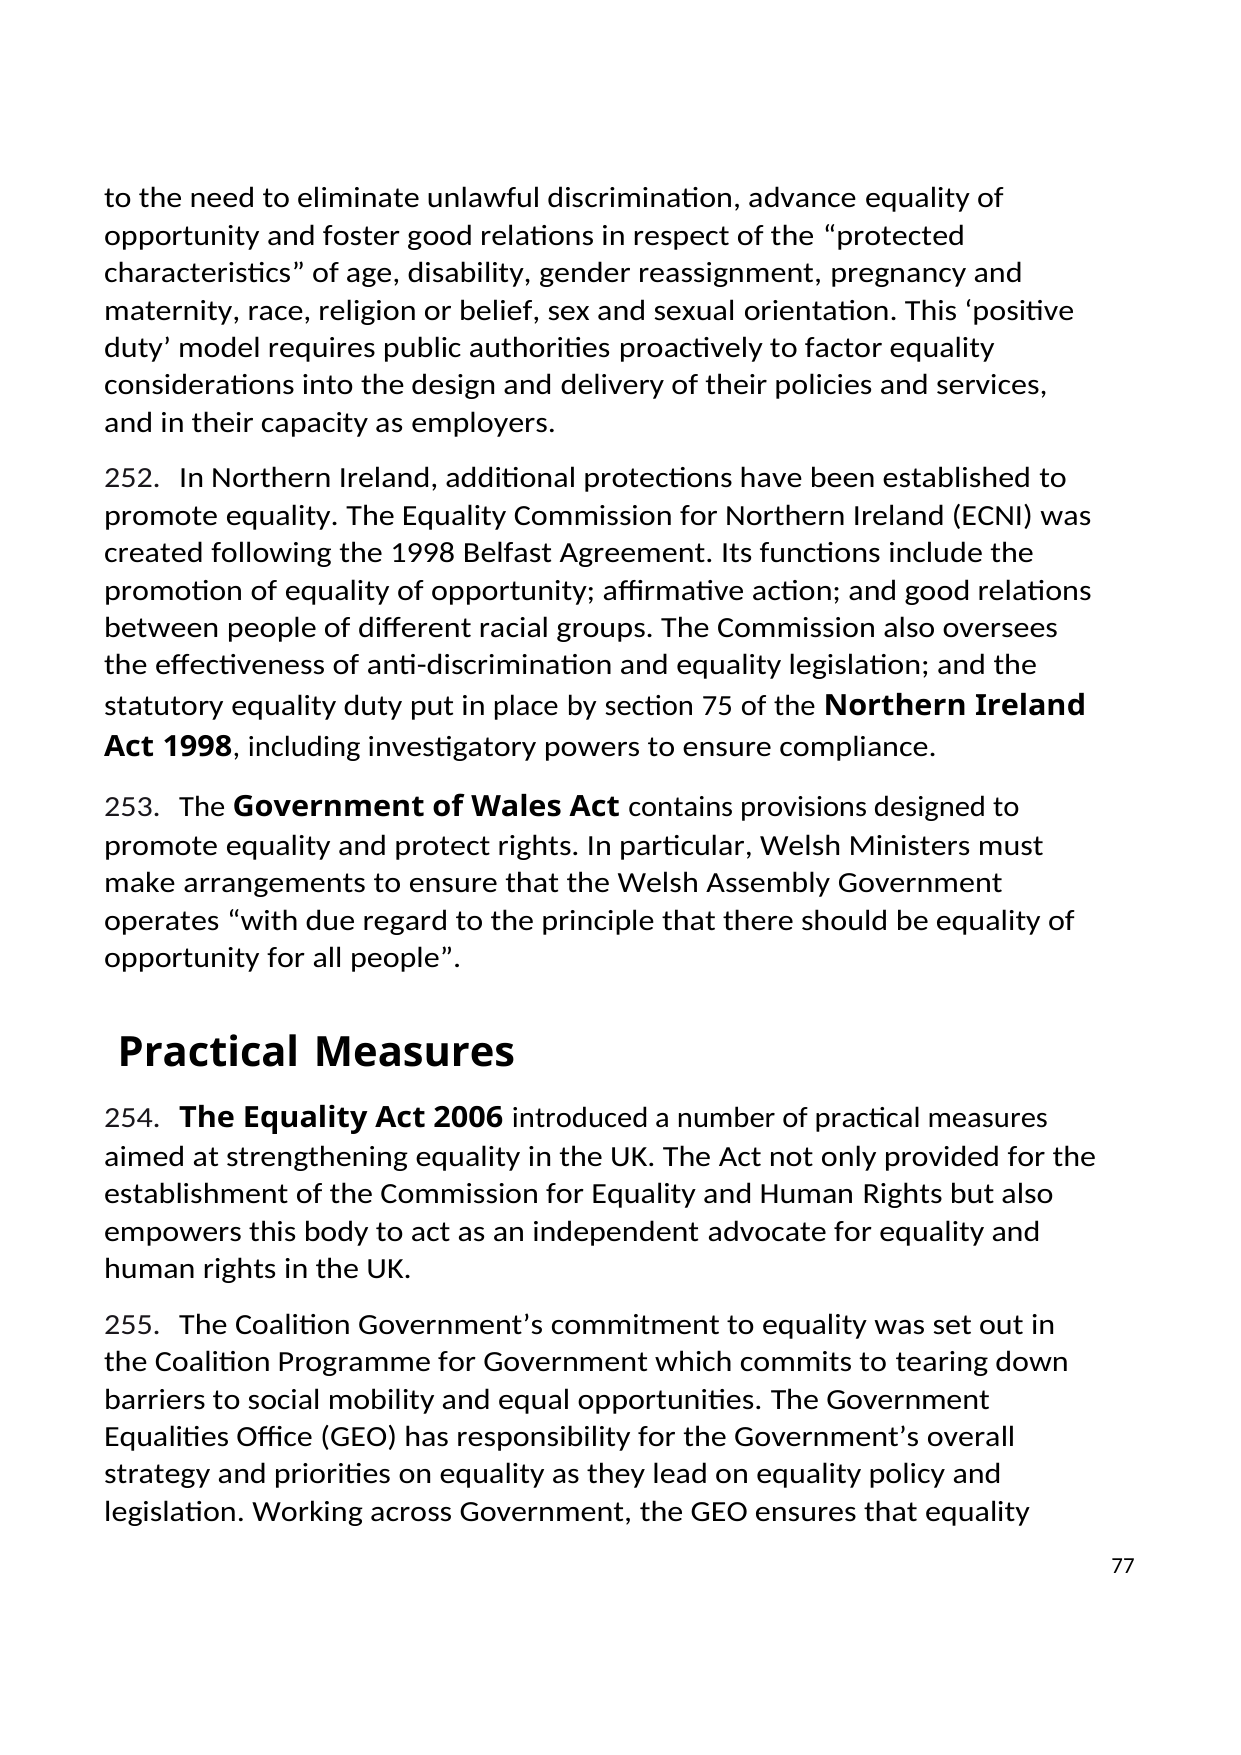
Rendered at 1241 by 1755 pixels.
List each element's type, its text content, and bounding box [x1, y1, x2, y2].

list The Coalition Government’s commitment to equality was set out in the Coalition Programme for Government which commits to tearing down barriers to social mobility and equal opportunities. The Government Equalities Office (GEO) has responsibility for the Government’s overall strategy and priorities on equality as they lead on equality policy and legislation. Working across Government, the GEO ensures that equality [104, 1306, 1097, 1528]
subtitle Practical Measures [117, 1022, 1134, 1078]
list to the need to eliminate unlawful discrimination, advance equality of opportunity and foster good relations in respect of the “protected characteristics” of age, disability, gender reassignment, pregnancy and maternity, race, religion or belief, sex and sexual orientation. This ‘positive duty’ model requires public authorities proactively to factor equality considerations into the design and delivery of their policies and services, and in their capacity as employers. [104, 179, 1097, 439]
list The Government of Wales Act contains provisions designed to promote equality and protect rights. In particular, Welsh Ministers must make arrangements to ensure that the Welsh Assembly Government operates “with due regard to the principle that there should be equality of opportunity for all people”. [104, 786, 1097, 975]
list The Equality Act 2006 introduced a number of practical measures aimed at strengthening equality in the UK. The Act not only provided for the establishment of the Commission for Equality and Human Rights but also empowers this body to act as an independent advocate for equality and human rights in the UK. [104, 1097, 1097, 1286]
list In Northern Ireland, additional protections have been established to promote equality. The Equality Commission for Northern Ireland (ECNI) was created following the 1998 Belfast Agreement. Its functions include the promotion of equality of opportunity; affirmative action; and good relations between people of different racial groups. The Commission also oversees the effectiveness of anti-discrimination and equality legislation; and the statutory equality duty put in place by section 75 of the Northern Ireland Act 1998, including investigatory powers to ensure compliance. [104, 459, 1097, 765]
